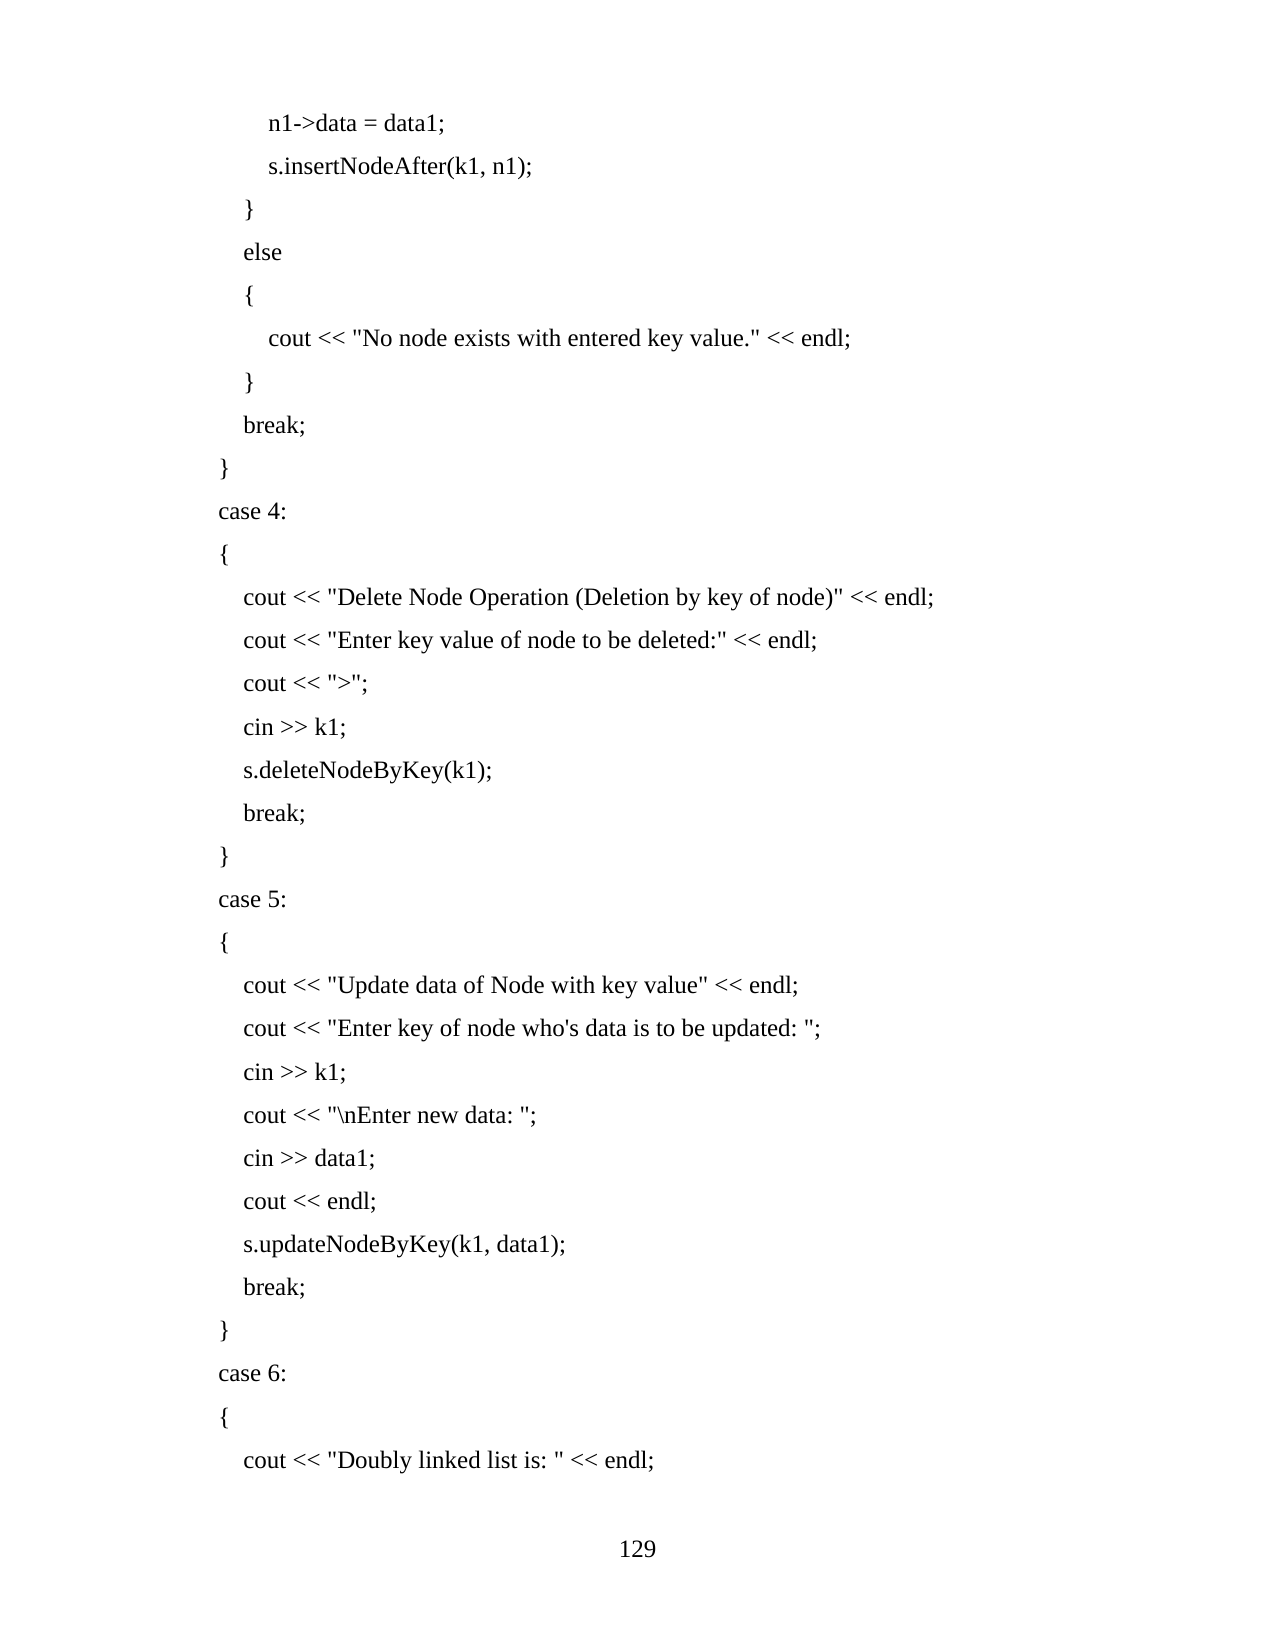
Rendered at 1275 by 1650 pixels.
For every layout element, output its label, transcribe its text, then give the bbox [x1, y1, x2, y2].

text } [118, 194, 1157, 223]
text break; [118, 410, 1157, 438]
text { [118, 1402, 1157, 1430]
text s.updateNodeByKey(k1, data1); [118, 1229, 1157, 1258]
text cout << "Doubly linked list is: " << endl; [118, 1445, 1157, 1473]
text { [118, 280, 1157, 309]
text else [118, 237, 1157, 266]
text } [118, 453, 1157, 482]
text { [118, 927, 1157, 956]
text cout << "Delete Node Operation (Deletion by key of node)" << endl; [118, 582, 1157, 611]
text s.insertNodeAfter(k1, n1); [118, 151, 1157, 180]
text } [118, 367, 1157, 395]
text cout << "Enter key of node who's data is to be updated: "; [118, 1013, 1157, 1042]
text } [118, 1315, 1157, 1344]
text cout << "Update data of Node with key value" << endl; [118, 970, 1157, 999]
text cin >> k1; [118, 712, 1157, 740]
text case 4: [118, 496, 1157, 525]
text cout << "\nEnter new data: "; [118, 1100, 1157, 1128]
text cout << "No node exists with entered key value." << endl; [118, 323, 1157, 352]
text cin >> data1; [118, 1143, 1157, 1172]
text cout << ">"; [118, 668, 1157, 697]
text s.deleteNodeByKey(k1); [118, 755, 1157, 783]
text break; [118, 798, 1157, 827]
text } [118, 841, 1157, 870]
text cout << "Enter key value of node to be deleted:" << endl; [118, 625, 1157, 654]
text cout << endl; [118, 1186, 1157, 1215]
text cin >> k1; [118, 1057, 1157, 1085]
text { [118, 539, 1157, 568]
text case 6: [118, 1358, 1157, 1387]
text break; [118, 1272, 1157, 1301]
text n1->data = data1; [118, 108, 1157, 137]
text case 5: [118, 884, 1157, 913]
